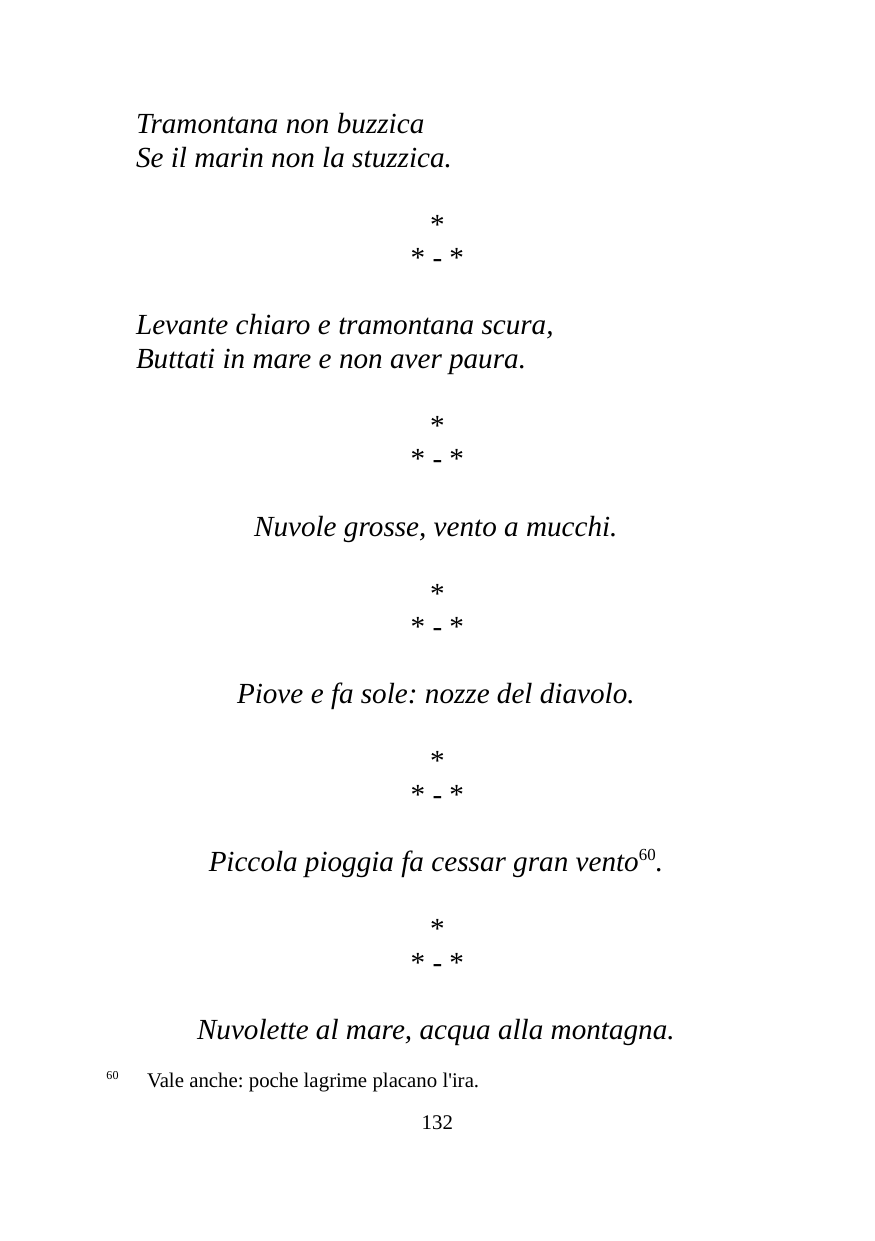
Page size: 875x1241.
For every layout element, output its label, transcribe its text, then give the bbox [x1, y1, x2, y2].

text * [106, 408, 768, 442]
text * - * [106, 240, 768, 274]
text * - * [106, 609, 768, 643]
text * [106, 207, 768, 240]
text * - * [106, 777, 768, 811]
text * [106, 911, 768, 945]
text Buttati in mare e non aver paura. [106, 341, 768, 374]
text Nuvolette al mare, acqua alla montagna. [106, 1012, 768, 1045]
text Piove e fa sole: nozze del diavolo. [106, 676, 768, 710]
text * [106, 743, 768, 777]
text * - * [106, 442, 768, 475]
text Piccola pioggia fa cessar gran vento. [106, 844, 768, 878]
text Vale anche: poche lagrime placano l'ira. [106, 1068, 768, 1092]
text Tramontana non buzzica [106, 106, 768, 140]
text Levante chiaro e tramontana scura, [106, 307, 768, 341]
text * [106, 576, 768, 609]
text * - * [106, 945, 768, 978]
text Se il marin non la stuzzica. [106, 140, 768, 173]
text Nuvole grosse, vento a mucchi. [106, 509, 768, 542]
